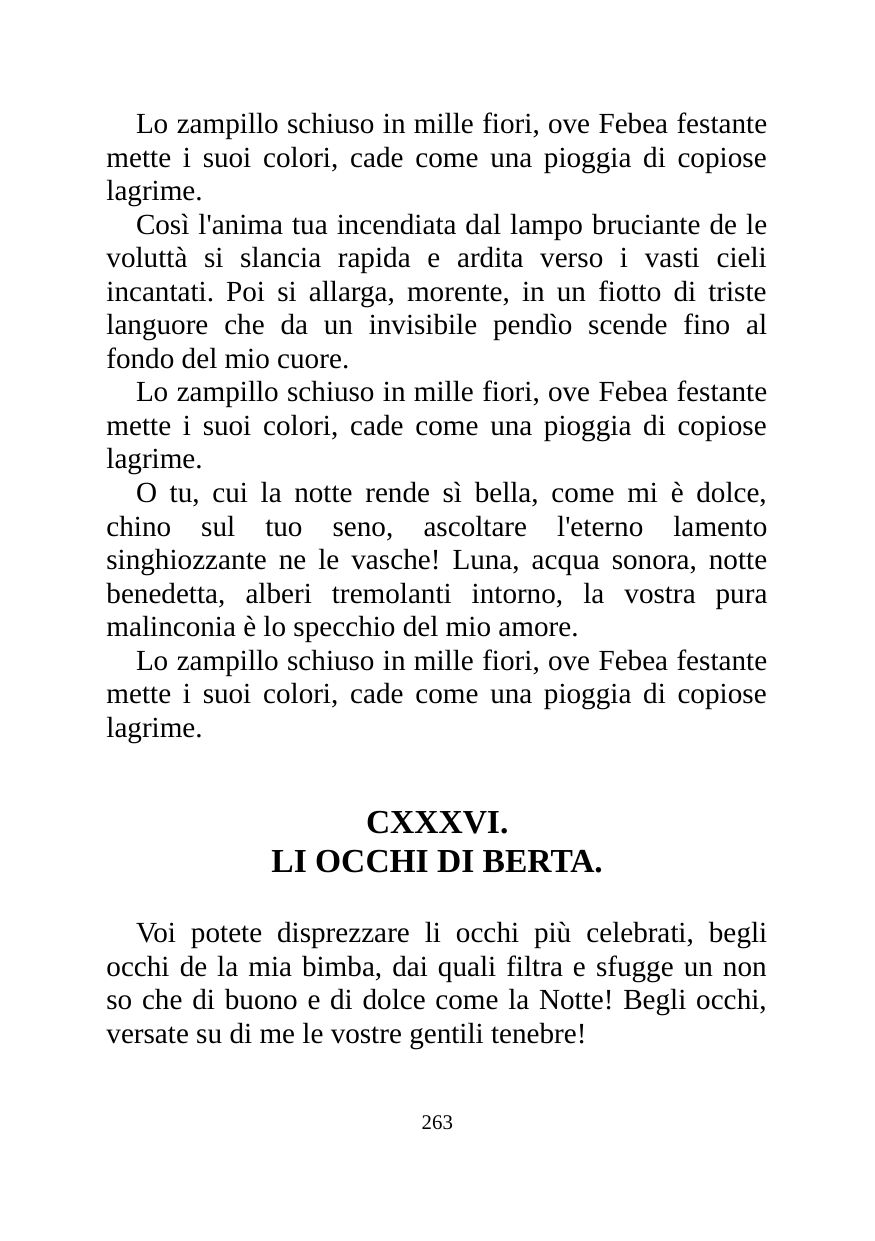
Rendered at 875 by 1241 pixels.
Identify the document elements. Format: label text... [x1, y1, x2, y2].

text Così l'anima tua incendiata dal lampo bruciante de le voluttà si slancia rapida e ardita verso i vasti cieli incantati. Poi si allarga, morente, in un fiotto di triste languore che da un invisibile pendìo scende fino al fondo del mio cuore. [106, 207, 768, 374]
subtitle CXXXVI. LI OCCHI DI BERTA. [106, 803, 768, 880]
text Lo zampillo schiuso in mille fiori, ove Febea festante mette i suoi colori, cade come una pioggia di copiose lagrime. [106, 643, 768, 743]
text Lo zampillo schiuso in mille fiori, ove Febea festante mette i suoi colori, cade come una pioggia di copiose lagrime. [106, 106, 768, 207]
text Lo zampillo schiuso in mille fiori, ove Febea festante mette i suoi colori, cade come una pioggia di copiose lagrime. [106, 374, 768, 475]
text Voi potete disprezzare li occhi più celebrati, begli occhi de la mia bimba, dai quali filtra e sfugge un non so che di buono e di dolce come la Notte! Begli occhi, versate su di me le vostre gentili tenebre! [106, 915, 768, 1049]
text O tu, cui la notte rende sì bella, come mi è dolce, chino sul tuo seno, ascoltare l'eterno lamento singhiozzante ne le vasche! Luna, acqua sonora, notte benedetta, alberi tremolanti intorno, la vostra pura malinconia è lo specchio del mio amore. [106, 475, 768, 643]
